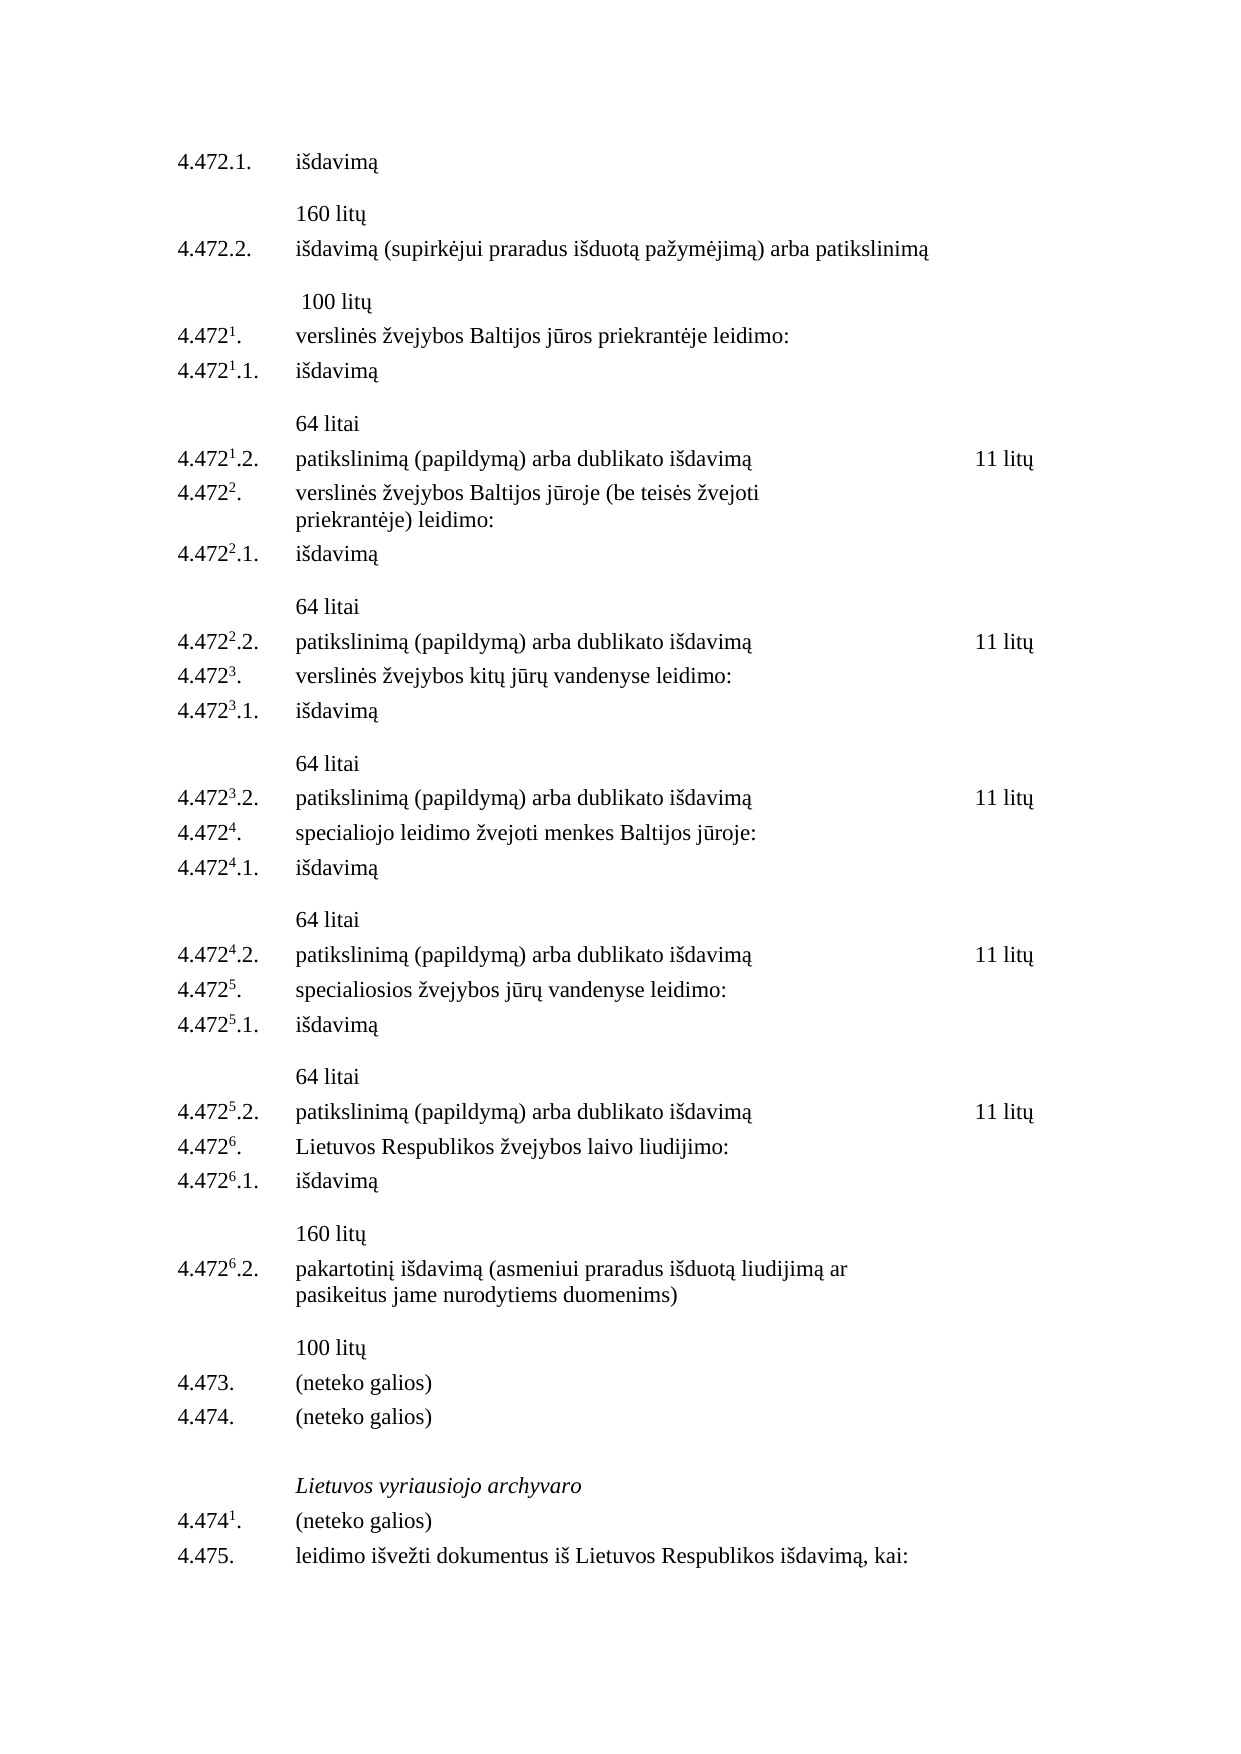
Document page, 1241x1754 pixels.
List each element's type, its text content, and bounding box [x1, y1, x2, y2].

text 4.472.2. išdavimą (supirkėjui praradus išduotą pažymėjimą) arba patikslinimą 100 litų [177, 235, 930, 314]
text 4.4721. verslinės žvejybos Baltijos jūros priekrantėje leidimo: [177, 322, 856, 349]
text 4.4725.2. patikslinimą (papildymą) arba dublikato išdavimą 11 litų [177, 1098, 1122, 1124]
subtitle 4.4726.2. pakartotinį išdavimą (asmeniui praradus išduotą liudijimą ar pasikeitus jame nurodytiems duomenims) 100 litų [177, 1255, 930, 1360]
text 4.4721.1. išdavimą 64 litai [177, 357, 856, 436]
text 4.4741. (neteko galios) [177, 1507, 1122, 1534]
text 4.4724. specialiojo leidimo žvejoti menkes Baltijos jūroje: [177, 819, 856, 846]
text 4.474. (neteko galios) [177, 1403, 1122, 1429]
text 4.4723.2. patikslinimą (papildymą) arba dublikato išdavimą 11 litų [177, 784, 1122, 811]
text 4.4724.2. patikslinimą (papildymą) arba dublikato išdavimą 11 litų [177, 941, 1122, 968]
text 4.475. leidimo išvežti dokumentus iš Lietuvos Respublikos išdavimą, kai: [177, 1542, 1122, 1568]
text 4.4722.2. patikslinimą (papildymą) arba dublikato išdavimą 11 litų [177, 628, 1122, 654]
text 4.4723.1. išdavimą 64 litai [177, 697, 856, 776]
text 4.4725.1. išdavimą 64 litai [177, 1011, 856, 1090]
text 4.4722. verslinės žvejybos Baltijos jūroje (be teisės žvejoti priekrantėje) leidimo: [177, 479, 856, 532]
text 4.4722.1. išdavimą 64 litai [177, 540, 856, 619]
text Lietuvos vyriausiojo archyvaro [177, 1473, 1122, 1499]
text 4.4723. verslinės žvejybos kitų jūrų vandenyse leidimo: [177, 662, 856, 689]
text 4.4725. specialiosios žvejybos jūrų vandenyse leidimo: [177, 976, 856, 1002]
text 4.4724.1. išdavimą 64 litai [177, 854, 856, 933]
text 4.4726. Lietuvos Respublikos žvejybos laivo liudijimo: [177, 1133, 930, 1159]
text 4.4726.1. išdavimą 160 litų [177, 1167, 930, 1246]
text 4.473. (neteko galios) [177, 1368, 1122, 1395]
text 4.4721.2. patikslinimą (papildymą) arba dublikato išdavimą 11 litų [177, 444, 1122, 471]
text 4.472.1. išdavimą 160 litų [177, 148, 930, 227]
